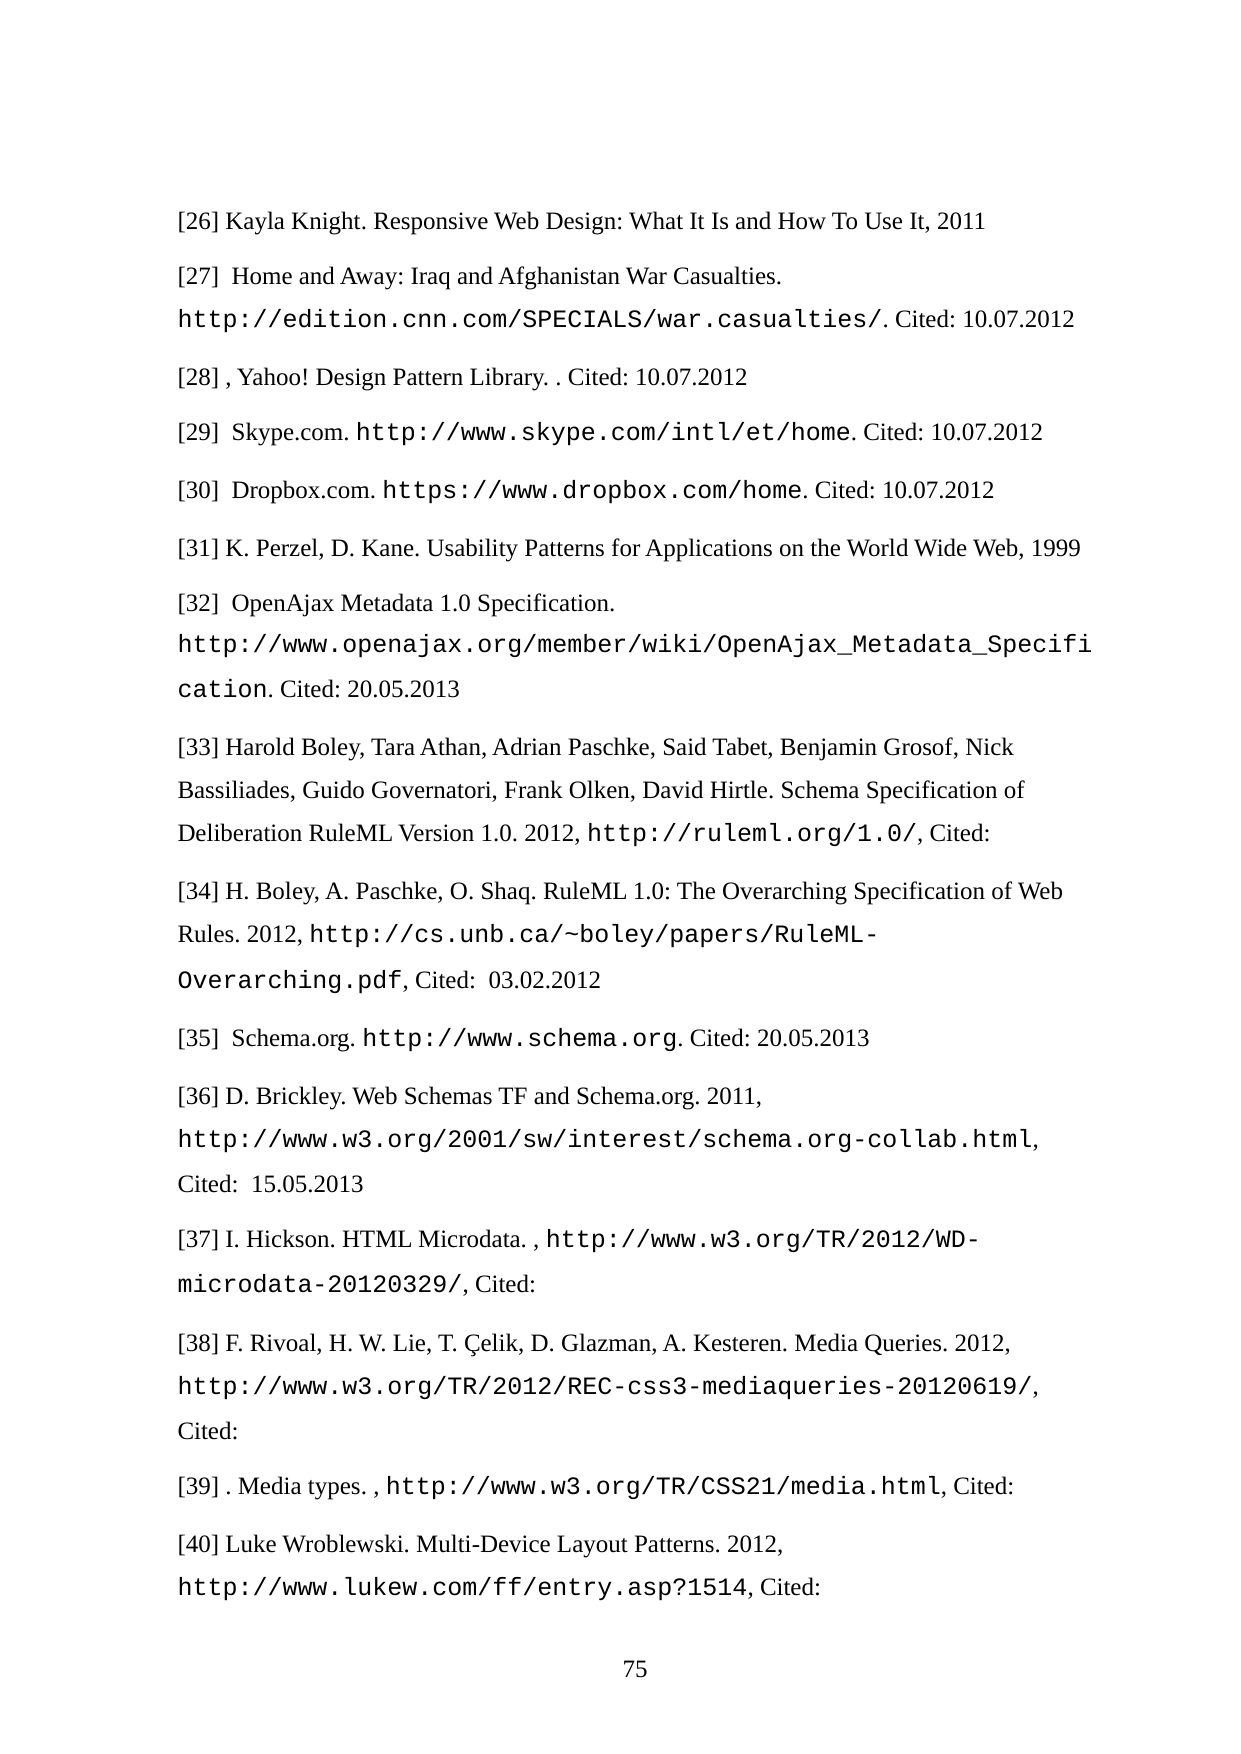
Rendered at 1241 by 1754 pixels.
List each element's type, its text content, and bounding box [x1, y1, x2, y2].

text [30] Dropbox.com. https://www.dropbox.com/home. Cited: 10.07.2012 [177, 475, 1093, 506]
text [39] . Media types. , http://www.w3.org/TR/CSS21/media.html, Cited: [177, 1471, 1093, 1502]
text [35] Schema.org. http://www.schema.org. Cited: 20.05.2013 [177, 1023, 1093, 1054]
text [32] OpenAjax Metadata 1.0 Specification. http://www.openajax.org/member/wiki/OpenAjax_Metadata_Specification. Cited: 20.05.2013 [177, 588, 1093, 705]
text [31] K. Perzel, D. Kane. Usability Patterns for Applications on the World Wide Web, 1999 [177, 533, 1093, 562]
text [33] Harold Boley, Tara Athan, Adrian Paschke, Said Tabet, Benjamin Grosof, Nick Bassiliades, Guido Governatori, Frank Olken, David Hirtle. Schema Specification of Deliberation RuleML Version 1.0. 2012, http://ruleml.org/1.0/, Cited: [177, 732, 1093, 849]
text [38] F. Rivoal, H. W. Lie, T. Çelik, D. Glazman, A. Kesteren. Media Queries. 2012, http://www.w3.org/TR/2012/REC-css3-mediaqueries-20120619/, Cited: [177, 1328, 1093, 1445]
text [34] H. Boley, A. Paschke, O. Shaq. RuleML 1.0: The Overarching Specification of Web Rules. 2012, http://cs.unb.ca/~boley/papers/RuleML-Overarching.pdf, Cited: 03.02.2012 [177, 876, 1093, 996]
text [37] I. Hickson. HTML Microdata. , http://www.w3.org/TR/2012/WD-microdata-20120329/, Cited: [177, 1224, 1093, 1300]
text [28] , Yahoo! Design Pattern Library. . Cited: 10.07.2012 [177, 362, 1093, 391]
text [40] Luke Wroblewski. Multi-Device Layout Patterns. 2012, http://www.lukew.com/ff/entry.asp?1514, Cited: [177, 1529, 1093, 1603]
text [29] Skype.com. http://www.skype.com/intl/et/home. Cited: 10.07.2012 [177, 417, 1093, 448]
text [27] Home and Away: Iraq and Afghanistan War Casualties. http://edition.cnn.com/SPECIALS/war.casualties/. Cited: 10.07.2012 [177, 261, 1093, 335]
text [26] Kayla Knight. Responsive Web Design: What It Is and How To Use It, 2011 [177, 206, 1093, 234]
text [36] D. Brickley. Web Schemas TF and Schema.org. 2011, http://www.w3.org/2001/sw/interest/schema.org-collab.html, Cited: 15.05.2013 [177, 1081, 1093, 1198]
